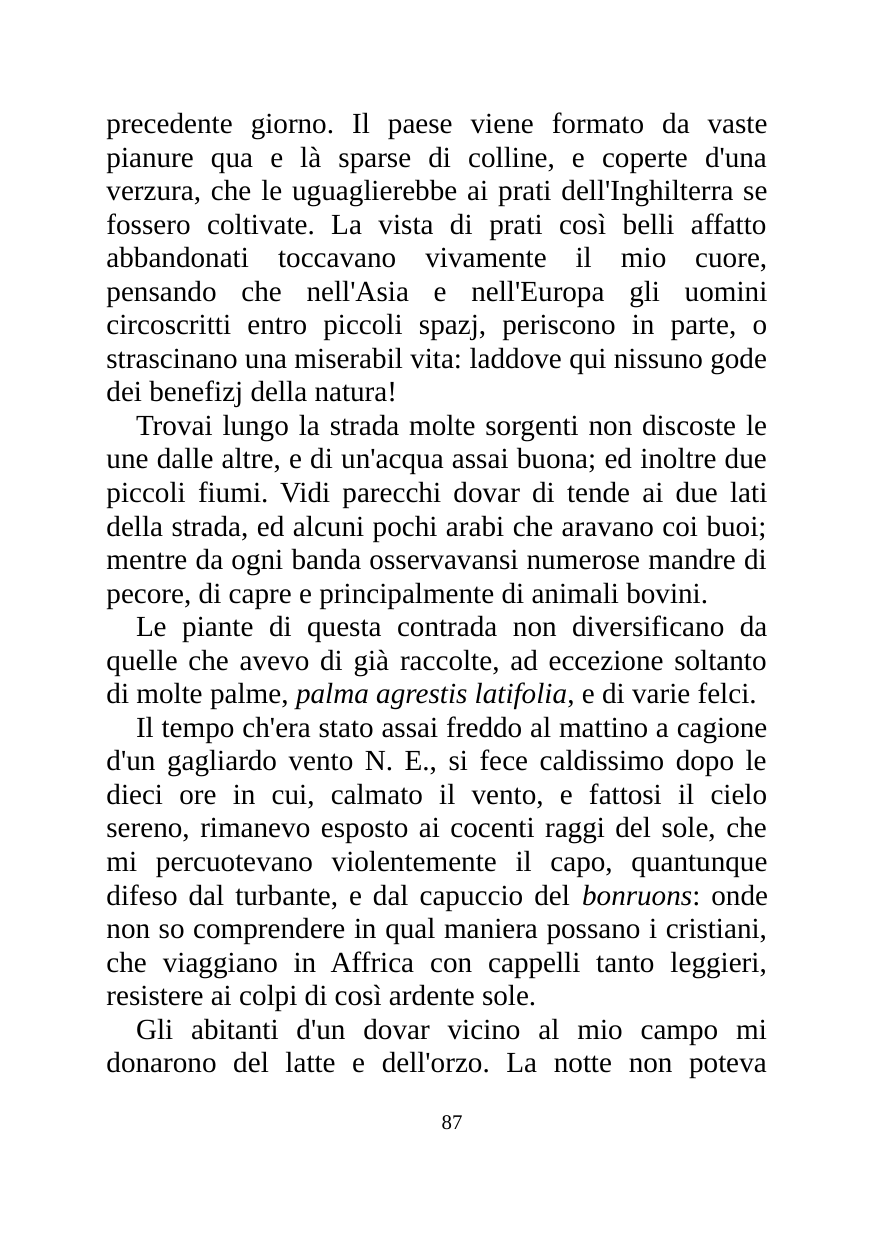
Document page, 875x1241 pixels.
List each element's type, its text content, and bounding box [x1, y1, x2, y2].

text Le piante di questa contrada non diversificano da quelle che avevo di già raccolte, ad eccezione soltanto di molte palme, palma agrestis latifolia, e di varie felci. [106, 609, 768, 710]
text Trovai lungo la strada molte sorgenti non discoste le une dalle altre, e di un'acqua assai buona; ed inoltre due piccoli fiumi. Vidi parecchi dovar di tende ai due lati della strada, ed alcuni pochi arabi che aravano coi buoi; mentre da ogni banda osservavansi numerose mandre di pecore, di capre e principalmente di animali bovini. [106, 408, 768, 609]
text Il tempo ch'era stato assai freddo al mattino a cagione d'un gagliardo vento N. E., si fece caldissimo dopo le dieci ore in cui, calmato il vento, e fattosi il cielo sereno, rimanevo esposto ai cocenti raggi del sole, che mi percuotevano violentemente il capo, quantunque difeso dal turbante, e dal capuccio del bonruons: onde non so comprendere in qual maniera possano i cristiani, che viaggiano in Affrica con cappelli tanto leggieri, resistere ai colpi di così ardente sole. [106, 710, 768, 1012]
text precedente giorno. Il paese viene formato da vaste pianure qua e là sparse di colline, e coperte d'una verzura, che le uguaglierebbe ai prati dell'Inghilterra se fossero coltivate. La vista di prati così belli affatto abbandonati toccavano vivamente il mio cuore, pensando che nell'Asia e nell'Europa gli uomini circoscritti entro piccoli spazj, periscono in parte, o strascinano una miserabil vita: laddove qui nissuno gode dei benefizj della natura! [106, 106, 768, 408]
text Gli abitanti d'un dovar vicino al mio campo mi donarono del latte e dell'orzo. La notte non poteva [106, 1012, 768, 1079]
